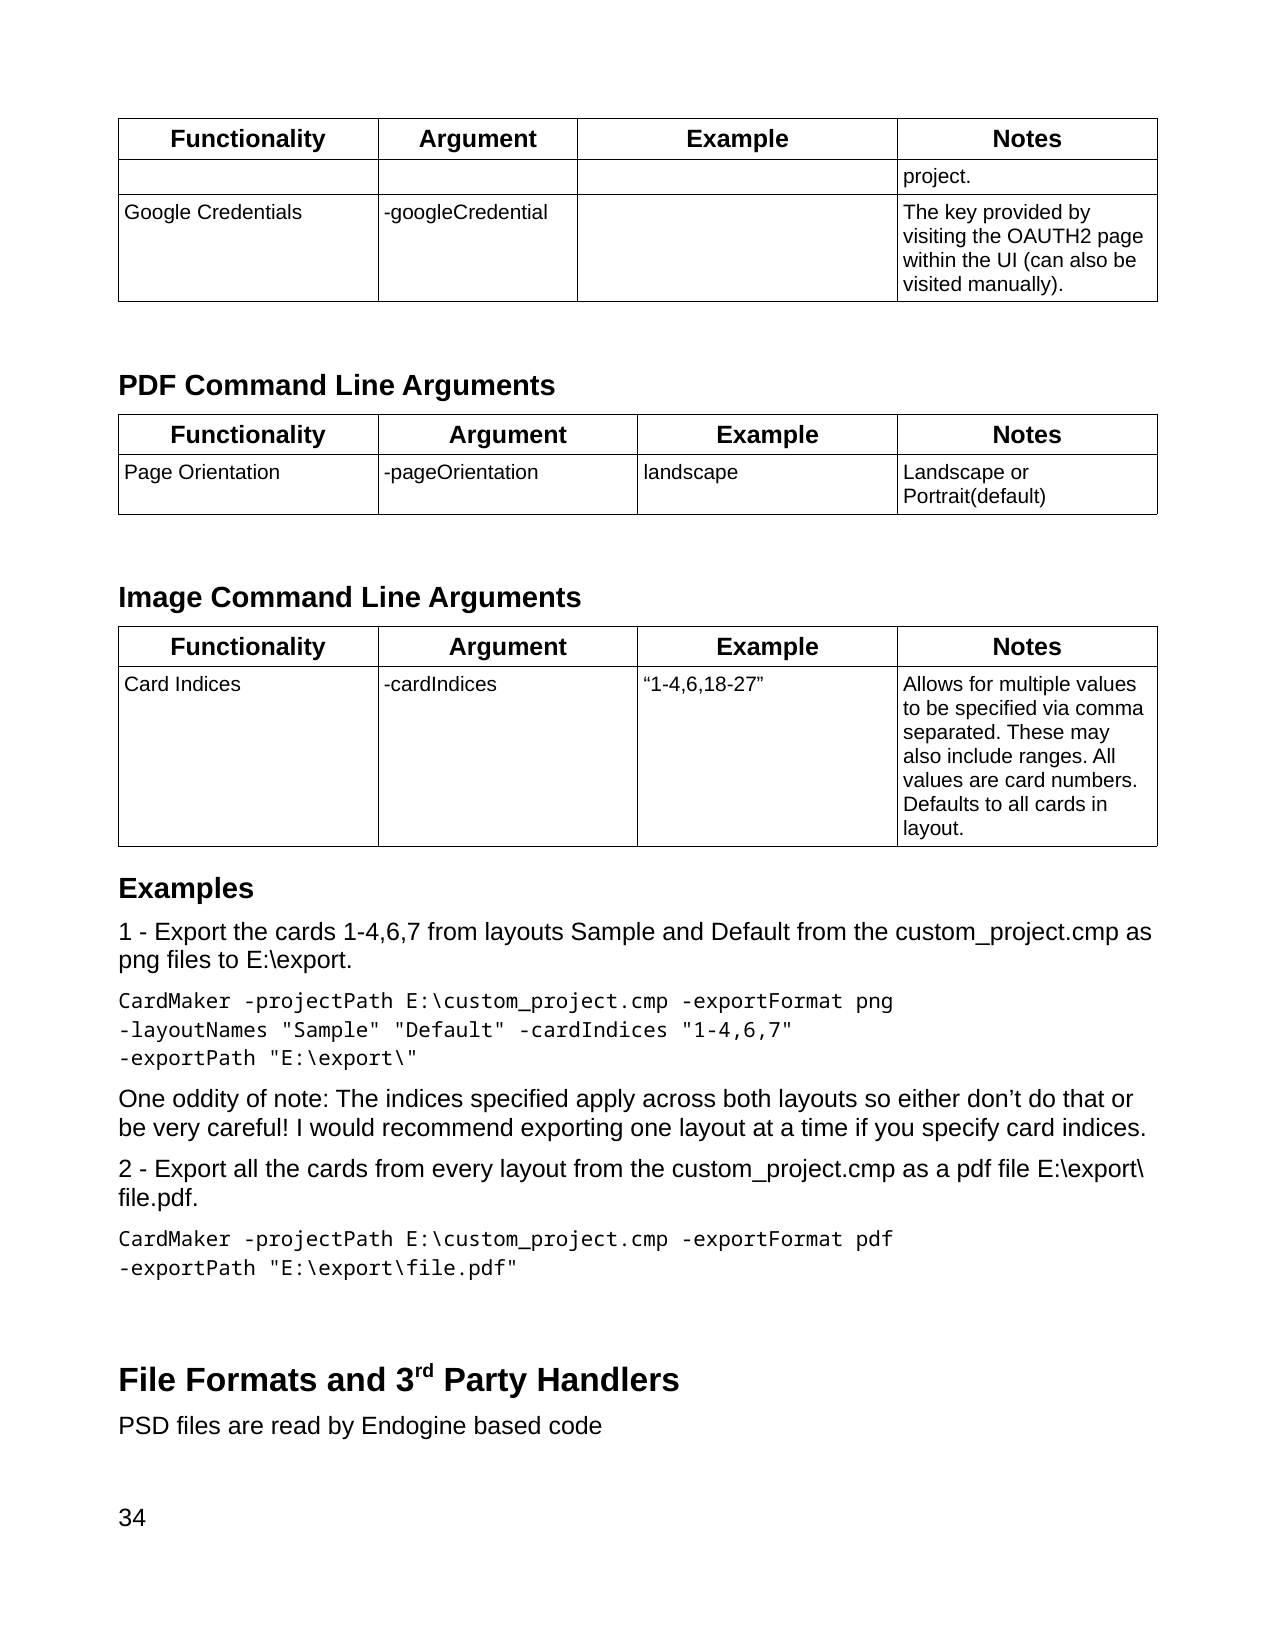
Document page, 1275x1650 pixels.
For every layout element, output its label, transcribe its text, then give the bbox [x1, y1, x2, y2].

table_header Argument [379, 119, 577, 158]
text 2 - Export all the cards from every layout from the custom_project.cmp as a pdf file E:\export\file.pdf. [118, 1154, 1157, 1212]
table_cell -googleCredential [379, 195, 577, 301]
table_header Example [638, 627, 897, 666]
table_header Example [578, 119, 897, 158]
table_cell -cardIndices [379, 667, 637, 846]
subtitle Image Command Line Arguments [118, 580, 1157, 613]
table_header Functionality [119, 415, 378, 454]
table_cell [119, 160, 378, 194]
text CardMaker -projectPath E:\custom_project.cmp -exportFormat pdf -exportPath "E:\export\file.pdf" [118, 1224, 1157, 1281]
table_header Notes [898, 119, 1157, 158]
table_cell landscape [638, 455, 897, 513]
table_header Functionality [119, 119, 378, 158]
table_cell The key provided by visiting the OAUTH2 page within the UI (can also be visited manually). [898, 195, 1157, 301]
table_cell [578, 160, 897, 194]
table_header Example [638, 415, 897, 454]
table_header Argument [379, 627, 637, 666]
table_cell Landscape or Portrait(default) [898, 455, 1157, 513]
text PSD files are read by Endogine based code [118, 1411, 1157, 1440]
table_cell “1-4,6,18-27” [638, 667, 897, 846]
table_cell Google Credentials [119, 195, 378, 301]
table_cell Page Orientation [119, 455, 378, 513]
text 1 - Export the cards 1-4,6,7 from layouts Sample and Default from the custom_project.cmp as png files to E:\export. [118, 917, 1157, 974]
subtitle PDF Command Line Arguments [118, 368, 1157, 401]
subtitle Examples [118, 871, 1157, 904]
text CardMaker -projectPath E:\custom_project.cmp -exportFormat png -layoutNames "Sample" "Default" -cardIndices "1-4,6,7" -exportPath "E:\export\" [118, 987, 1157, 1072]
table_cell [578, 195, 897, 301]
table_cell Card Indices [119, 667, 378, 846]
text One oddity of note: The indices specified apply across both layouts so either don’t do that or be very careful! I would recommend exporting one layout at a time if you specify card indices. [118, 1084, 1157, 1142]
table_cell [379, 160, 577, 194]
table_header Notes [898, 415, 1157, 454]
table_cell Allows for multiple values to be specified via comma separated. These may also include ranges. All values are card numbers. Defaults to all cards in layout. [898, 667, 1157, 846]
subtitle File Formats and 3rd Party Handlers [118, 1360, 1157, 1398]
table_header Functionality [119, 627, 378, 666]
table_header Argument [379, 415, 637, 454]
table_cell project. [898, 160, 1157, 194]
table_header Notes [898, 627, 1157, 666]
table_cell -pageOrientation [379, 455, 637, 513]
